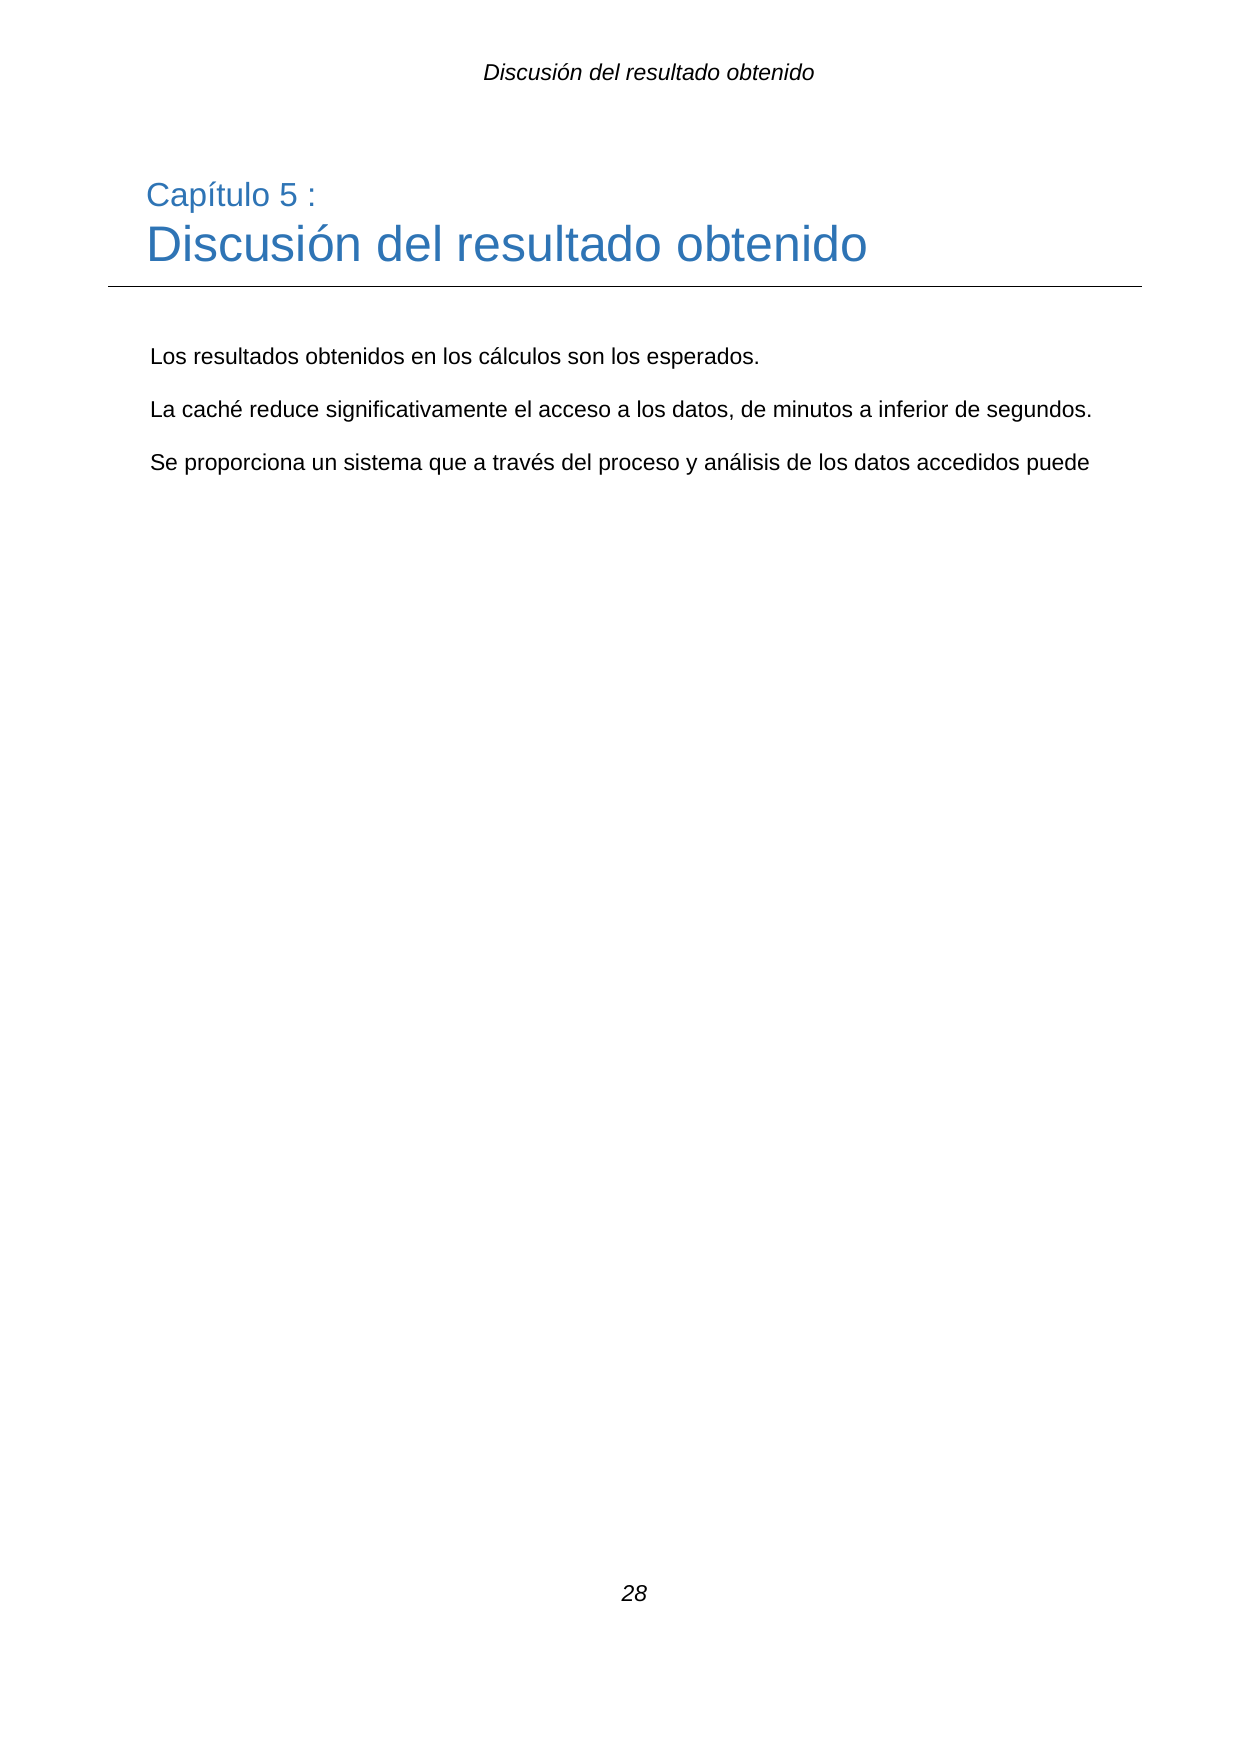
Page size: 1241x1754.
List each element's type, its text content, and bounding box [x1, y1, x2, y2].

text Se proporciona un sistema que a través del proceso y análisis de los datos accedidos puede [108, 448, 1142, 475]
text Los resultados obtenidos en los cálculos son los esperados. [108, 343, 1142, 369]
text La caché reduce significativamente el acceso a los datos, de minutos a inferior de segundos. [108, 396, 1142, 422]
subtitle Discusión del resultado obtenido [146, 176, 1142, 271]
